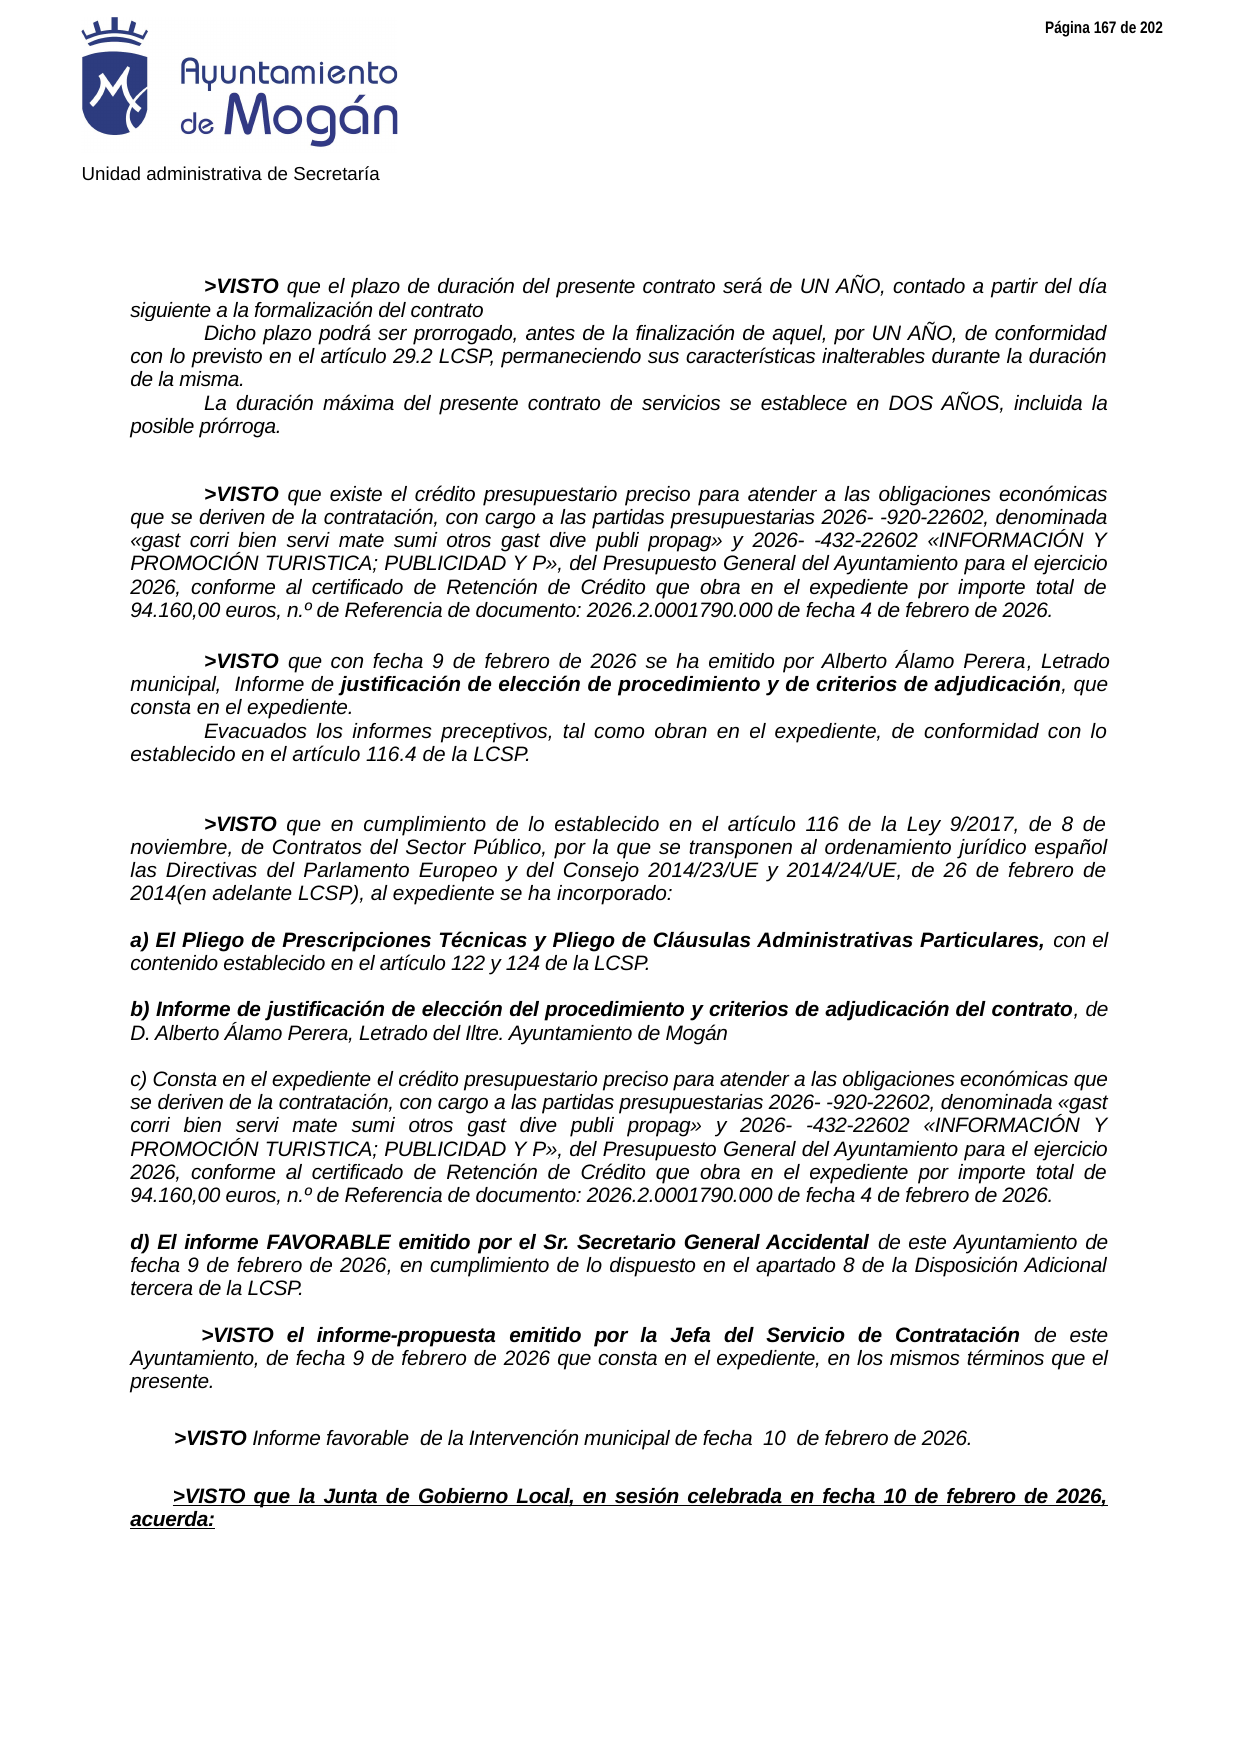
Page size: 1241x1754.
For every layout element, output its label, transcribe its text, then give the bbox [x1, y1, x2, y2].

text La duración máxima del presente contrato de servicios se establece en DOS AÑOS, incluida la posible prórroga. [130, 391, 1110, 437]
text Dicho plazo podrá ser prorrogado, antes de la finalización de aquel, por UN AÑO, de conformidad con lo previsto en el artículo 29.2 LCSP, permaneciendo sus características inalterables durante la duración de la misma. [130, 321, 1110, 391]
list b) Informe de justificación de elección del procedimiento y criterios de adjudicación del contrato, de D. Alberto Álamo Perera, Letrado del Iltre. Ayuntamiento de Mogán [130, 998, 1110, 1044]
picture [81, 17, 398, 153]
text >VISTO que el plazo de duración del presente contrato será de UN AÑO, contado a partir del día siguiente a la formalización del contrato [130, 275, 1110, 321]
text >VISTO que con fecha 9 de febrero de 2026 se ha emitido por Alberto Álamo Perera, Letrado municipal, Informe de justificación de elección de procedimiento y de criterios de adjudicación, que consta en el expediente. [130, 649, 1110, 719]
text >VISTO Informe favorable de la Intervención municipal de fecha 10 de febrero de 2026. [130, 1426, 1110, 1449]
text >VISTO que existe el crédito presupuestario preciso para atender a las obligaciones económicas que se deriven de la contratación, con cargo a las partidas presupuestarias 2026- -920-22602, denominada «gast corri bien servi mate sumi otros gast dive publi propag» y 2026- -432-22602 «INFORMACIÓN Y PROMOCIÓN TURISTICA; PUBLICIDAD Y P», del Presupuesto General del Ayuntamiento para el ejercicio 2026, conforme al certificado de Retención de Crédito que obra en el expediente por importe total de 94.160,00 euros, n.º de Referencia de documento: 2026.2.0001790.000 de fecha 4 de febrero de 2026. [130, 482, 1110, 622]
text >VISTO el informe-propuesta emitido por la Jefa del Servicio de Contratación de este Ayuntamiento, de fecha 9 de febrero de 2026 que consta en el expediente, en los mismos términos que el presente. [130, 1323, 1110, 1393]
text Evacuados los informes preceptivos, tal como obran en el expediente, de conformidad con lo establecido en el artículo 116.4 de la LCSP. [130, 719, 1110, 766]
list d) El informe FAVORABLE emitido por el Sr. Secretario General Accidental de este Ayuntamiento de fecha 9 de febrero de 2026, en cumplimiento de lo dispuesto en el apartado 8 de la Disposición Adicional tercera de la LCSP. [130, 1230, 1110, 1300]
text >VISTO que la Junta de Gobierno Local, en sesión celebrada en fecha 10 de febrero de 2026, acuerda: [130, 1484, 1110, 1531]
list a) El Pliego de Prescripciones Técnicas y Pliego de Cláusulas Administrativas Particulares, con el contenido establecido en el artículo 122 y 124 de la LCSP. [130, 928, 1110, 975]
list c) Consta en el expediente el crédito presupuestario preciso para atender a las obligaciones económicas que se deriven de la contratación, con cargo a las partidas presupuestarias 2026- -920-22602, denominada «gast corri bien servi mate sumi otros gast dive publi propag» y 2026- -432-22602 «INFORMACIÓN Y PROMOCIÓN TURISTICA; PUBLICIDAD Y P», del Presupuesto General del Ayuntamiento para el ejercicio 2026, conforme al certificado de Retención de Crédito que obra en el expediente por importe total de 94.160,00 euros, n.º de Referencia de documento: 2026.2.0001790.000 de fecha 4 de febrero de 2026. [130, 1068, 1110, 1207]
text >VISTO que en cumplimiento de lo establecido en el artículo 116 de la Ley 9/2017, de 8 de noviembre, de Contratos del Sector Público, por la que se transponen al ordenamiento jurídico español las Directivas del Parlamento Europeo y del Consejo 2014/23/UE y 2014/24/UE, de 26 de febrero de 2014(en adelante LCSP), al expediente se ha incorporado: [130, 812, 1110, 905]
